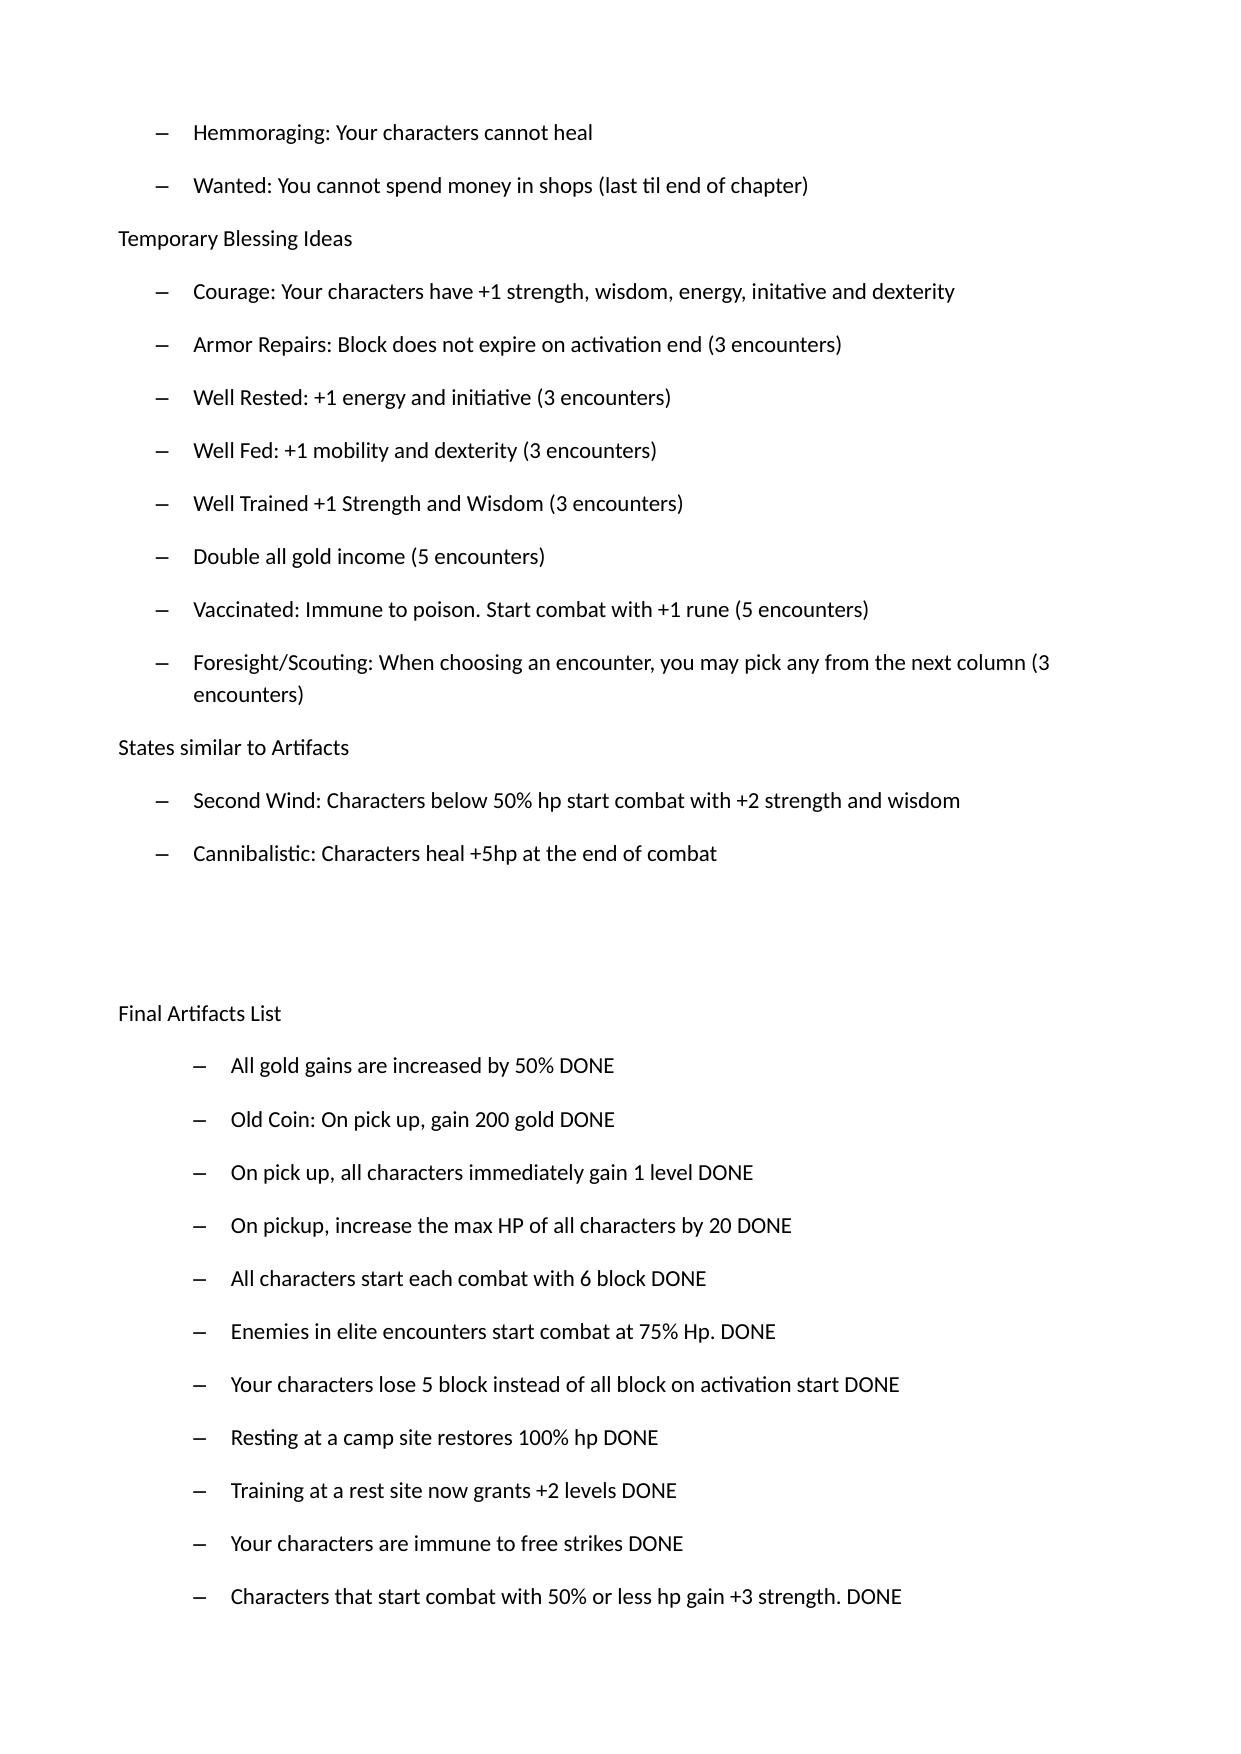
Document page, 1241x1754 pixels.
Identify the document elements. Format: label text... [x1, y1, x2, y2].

text States similar to Artifacts [118, 733, 1122, 762]
list Hemmoraging: Your characters cannot heal [156, 118, 1122, 146]
list Well Fed: +1 mobility and dexterity (3 encounters) [156, 436, 1122, 464]
list On pick up, all characters immediately gain 1 level DONE [193, 1158, 1122, 1186]
list All gold gains are increased by 50% DONE [193, 1052, 1122, 1080]
list Second Wind: Characters below 50% hp start combat with +2 strength and wisdom [156, 787, 1122, 814]
list Double all gold income (5 encounters) [156, 542, 1122, 570]
list Well Trained +1 Strength and Wisdom (3 encounters) [156, 489, 1122, 517]
list Enemies in elite encounters start combat at 75% Hp. DONE [193, 1317, 1122, 1345]
list On pickup, increase the max HP of all characters by 20 DONE [193, 1211, 1122, 1239]
list Your characters lose 5 block instead of all block on activation start DONE [193, 1370, 1122, 1398]
list Courage: Your characters have +1 strength, wisdom, energy, initative and dexterity [156, 277, 1122, 305]
list Cannibalistic: Characters heal +5hp at the end of combat [156, 839, 1122, 868]
list Resting at a camp site restores 100% hp DONE [193, 1423, 1122, 1451]
list All characters start each combat with 6 block DONE [193, 1264, 1122, 1292]
list Vaccinated: Immune to poison. Start combat with +1 rune (5 encounters) [156, 595, 1122, 623]
list Training at a rest site now grants +2 levels DONE [193, 1476, 1122, 1504]
list Old Coin: On pick up, gain 200 gold DONE [193, 1105, 1122, 1133]
list Well Rested: +1 energy and initiative (3 encounters) [156, 383, 1122, 411]
list Armor Repairs: Block does not expire on activation end (3 encounters) [156, 330, 1122, 358]
list Characters that start combat with 50% or less hp gain +3 strength. DONE [193, 1582, 1122, 1610]
text Temporary Blessing Ideas [118, 224, 1122, 252]
list Your characters are immune to free strikes DONE [193, 1529, 1122, 1557]
list Wanted: You cannot spend money in shops (last til end of chapter) [156, 171, 1122, 199]
text Final Artifacts List [118, 999, 1122, 1027]
list Foresight/Scouting: When choosing an encounter, you may pick any from the next column (3 encounters) [156, 648, 1122, 708]
